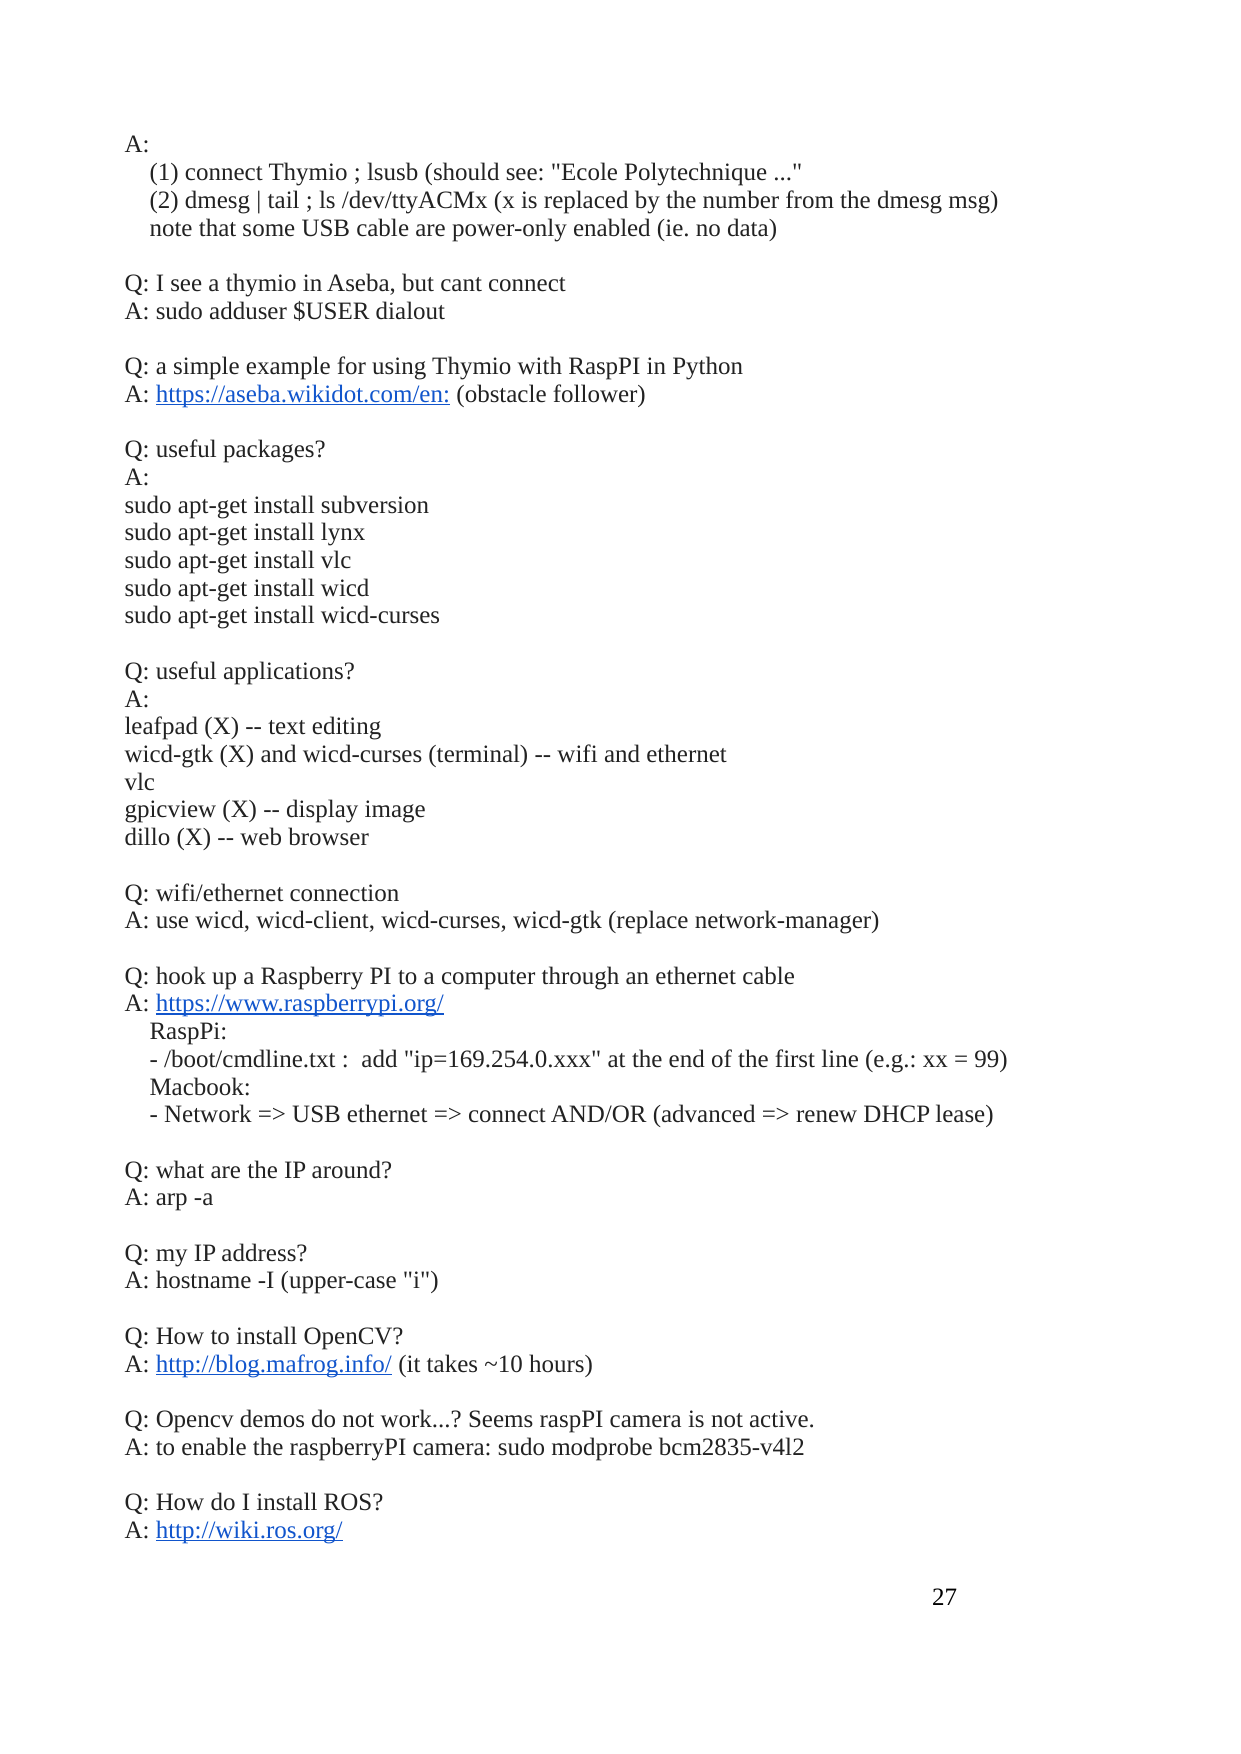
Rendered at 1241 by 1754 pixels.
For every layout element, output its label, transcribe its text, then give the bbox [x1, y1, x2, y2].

text vlc [118, 768, 1122, 796]
text A: [118, 685, 1122, 712]
text gpicview (X) -- display image [118, 796, 1122, 823]
text - Network => USB ethernet => connect AND/OR (advanced => renew DHCP lease) [118, 1100, 1122, 1128]
text (2) dmesg | tail ; ls /dev/ttyACMx (x is replaced by the number from the dmesg msg) [118, 186, 1122, 214]
text A: to enable the raspberryPI camera: sudo modprobe bcm2835-v4l2 [118, 1433, 1122, 1461]
text Q: wifi/ethernet connection [118, 879, 1122, 906]
text sudo apt-get install subversion [118, 491, 1122, 518]
text Q: useful applications? [118, 657, 1122, 685]
text A: http://wiki.ros.org/ [118, 1516, 1122, 1550]
text sudo apt-get install lynx [118, 518, 1122, 546]
text Q: How to install OpenCV? [118, 1322, 1122, 1350]
text sudo apt-get install wicd-curses [118, 602, 1122, 629]
text Macbook: [118, 1073, 1122, 1100]
text note that some USB cable are power-only enabled (ie. no data) [118, 214, 1122, 241]
text Q: a simple example for using Thymio with RaspPI in Python [118, 352, 1122, 380]
text A: sudo adduser $USER dialout [118, 297, 1122, 324]
text Q: How do I install ROS? [118, 1488, 1122, 1516]
text (1) connect Thymio ; lsusb (should see: "Ecole Polytechnique ..." [118, 158, 1122, 186]
text A: https://aseba.wikidot.com/en: (obstacle follower) [118, 380, 1122, 408]
text RaspPi: [118, 1017, 1122, 1045]
text A: [118, 463, 1122, 491]
text A: use wicd, wicd-client, wicd-curses, wicd-gtk (replace network-manager) [118, 906, 1122, 934]
text leafpad (X) -- text editing [118, 712, 1122, 740]
text A: hostname -I (upper-case "i") [118, 1267, 1122, 1294]
text A: http://blog.mafrog.info/ (it takes ~10 hours) [118, 1350, 1122, 1377]
text wicd-gtk (X) and wicd-curses (terminal) -- wifi and ethernet [118, 740, 1122, 768]
text Q: I see a thymio in Aseba, but cant connect [118, 269, 1122, 297]
text sudo apt-get install vlc [118, 546, 1122, 574]
text Q: what are the IP around? [118, 1156, 1122, 1183]
text - /boot/cmdline.txt : add "ip=169.254.0.xxx" at the end of the first line (e.g.: xx = 99) [118, 1045, 1122, 1073]
text A: arp -a [118, 1183, 1122, 1211]
text A: [118, 124, 1122, 158]
text Q: useful packages? [118, 435, 1122, 463]
text dillo (X) -- web browser [118, 823, 1122, 851]
text A: https://www.raspberrypi.org/ [118, 989, 1122, 1017]
text Q: my IP address? [118, 1239, 1122, 1267]
text Q: Opencv demos do not work...? Seems raspPI camera is not active. [118, 1405, 1122, 1433]
text sudo apt-get install wicd [118, 574, 1122, 602]
text Q: hook up a Raspberry PI to a computer through an ethernet cable [118, 962, 1122, 989]
